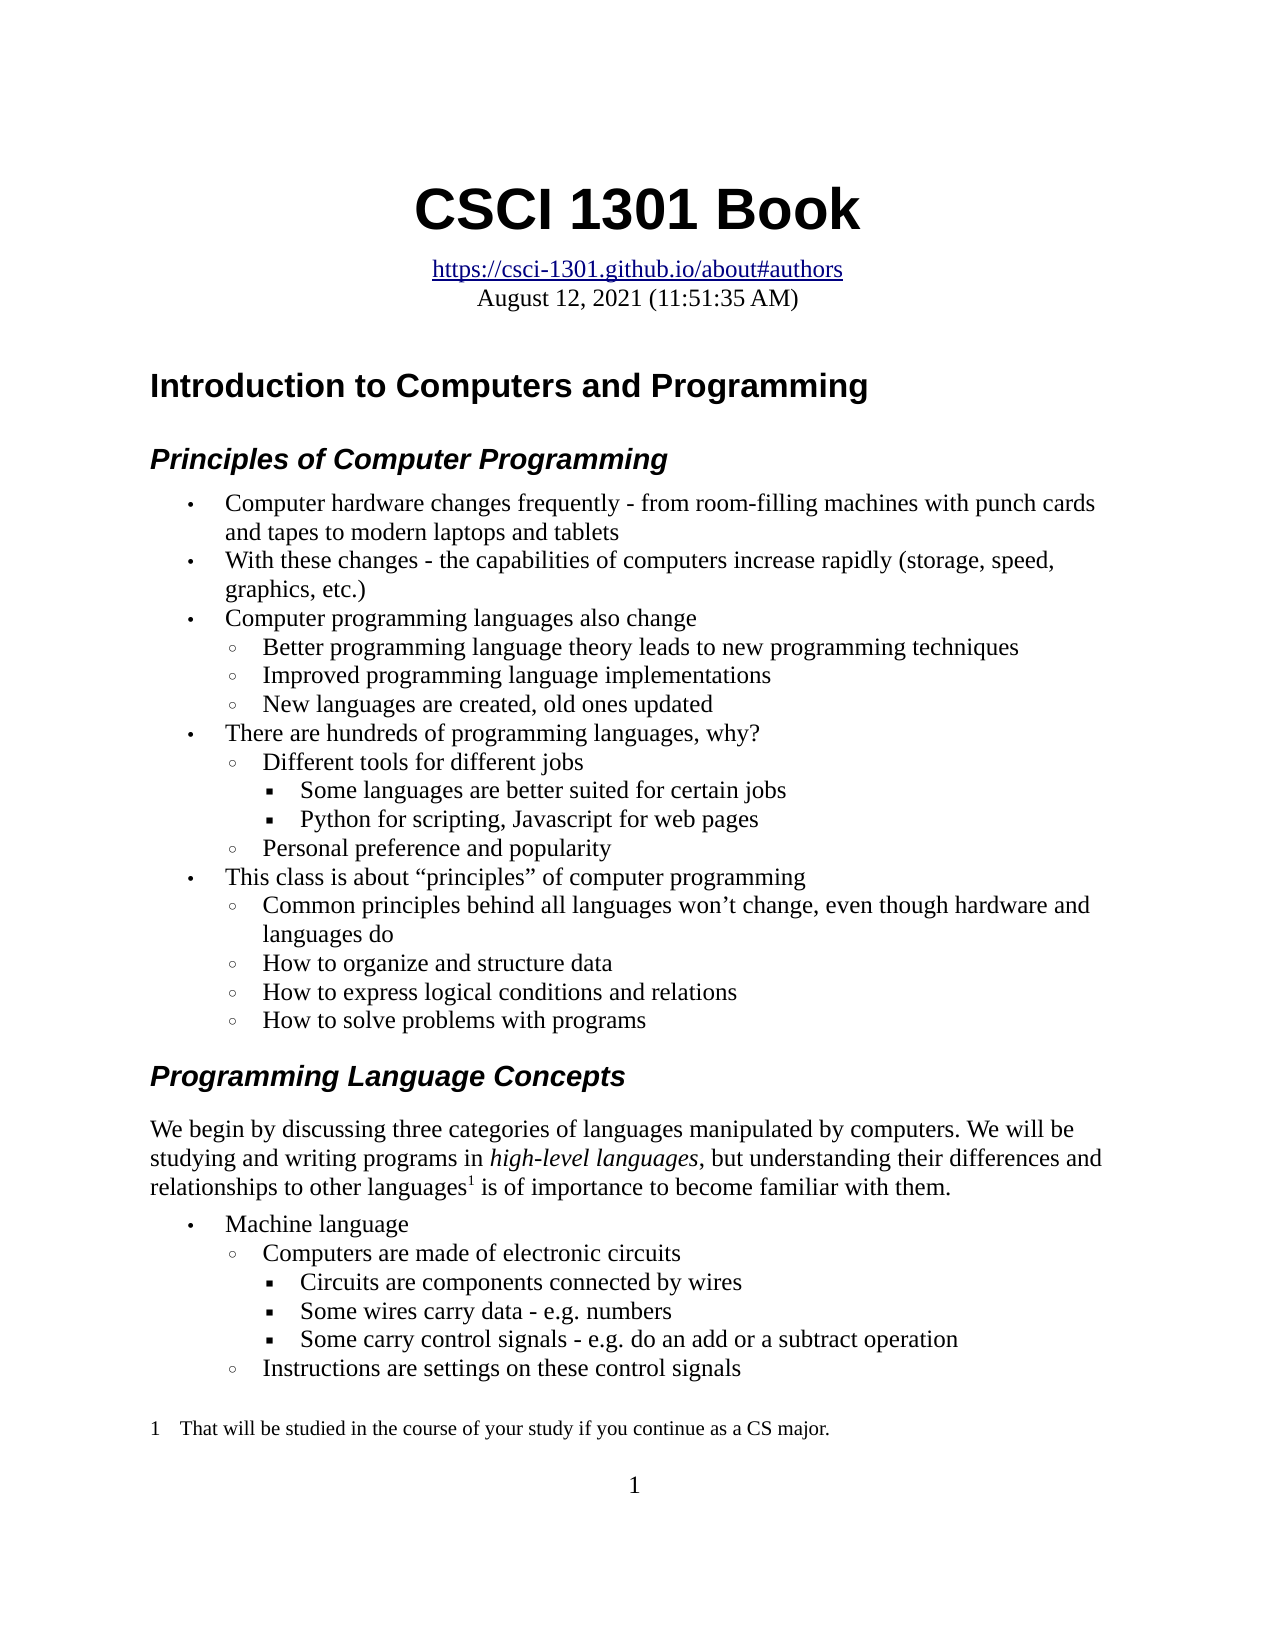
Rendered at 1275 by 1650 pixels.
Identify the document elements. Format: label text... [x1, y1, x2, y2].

text That will be studied in the course of your study if you continue as a CS major. [150, 1416, 1125, 1440]
list Instructions are settings on these control signals [225, 1353, 1125, 1382]
subtitle Introduction to Computers and Programming [150, 366, 1125, 404]
subtitle Principles of Computer Programming [150, 442, 1125, 476]
list This class is about “principles” of computer programming [187, 862, 1125, 891]
list Python for scripting, Javascript for web pages [262, 804, 1125, 833]
list Personal preference and popularity [225, 833, 1125, 862]
list How to express logical conditions and relations [225, 977, 1125, 1006]
list Circuits are components connected by wires [262, 1267, 1125, 1296]
text We begin by discussing three categories of languages manipulated by computers. We will be studying and writing programs in high-level languages, but understanding their differences and relationships to other languages is of importance to become familiar with them. [150, 1114, 1125, 1201]
list How to solve problems with programs [225, 1006, 1125, 1034]
list Better programming language theory leads to new programming techniques [225, 632, 1125, 661]
list With these changes - the capabilities of computers increase rapidly (storage, speed, graphics, etc.) [187, 546, 1125, 603]
list Computer hardware changes frequently - from room-filling machines with punch cards and tapes to modern laptops and tablets [187, 488, 1125, 546]
title CSCI 1301 Book [150, 175, 1125, 242]
list There are hundreds of programming languages, why? [187, 718, 1125, 747]
list Common principles behind all languages won’t change, even though hardware and languages do [225, 891, 1125, 948]
list Some languages are better suited for certain jobs [262, 776, 1125, 804]
list Computer programming languages also change [187, 603, 1125, 632]
list How to organize and structure data [225, 948, 1125, 977]
list Some carry control signals - e.g. do an add or a subtract operation [262, 1324, 1125, 1353]
list Improved programming language implementations [225, 661, 1125, 689]
list Computers are made of electronic circuits [225, 1238, 1125, 1267]
text August 12, 2021 (11:51:35 AM) [150, 283, 1125, 312]
text https://csci-1301.github.io/about#authors [150, 254, 1125, 283]
list Different tools for different jobs [225, 747, 1125, 776]
list Some wires carry data - e.g. numbers [262, 1296, 1125, 1324]
subtitle Programming Language Concepts [150, 1059, 1125, 1093]
list Machine language [187, 1209, 1125, 1238]
list New languages are created, old ones updated [225, 689, 1125, 718]
